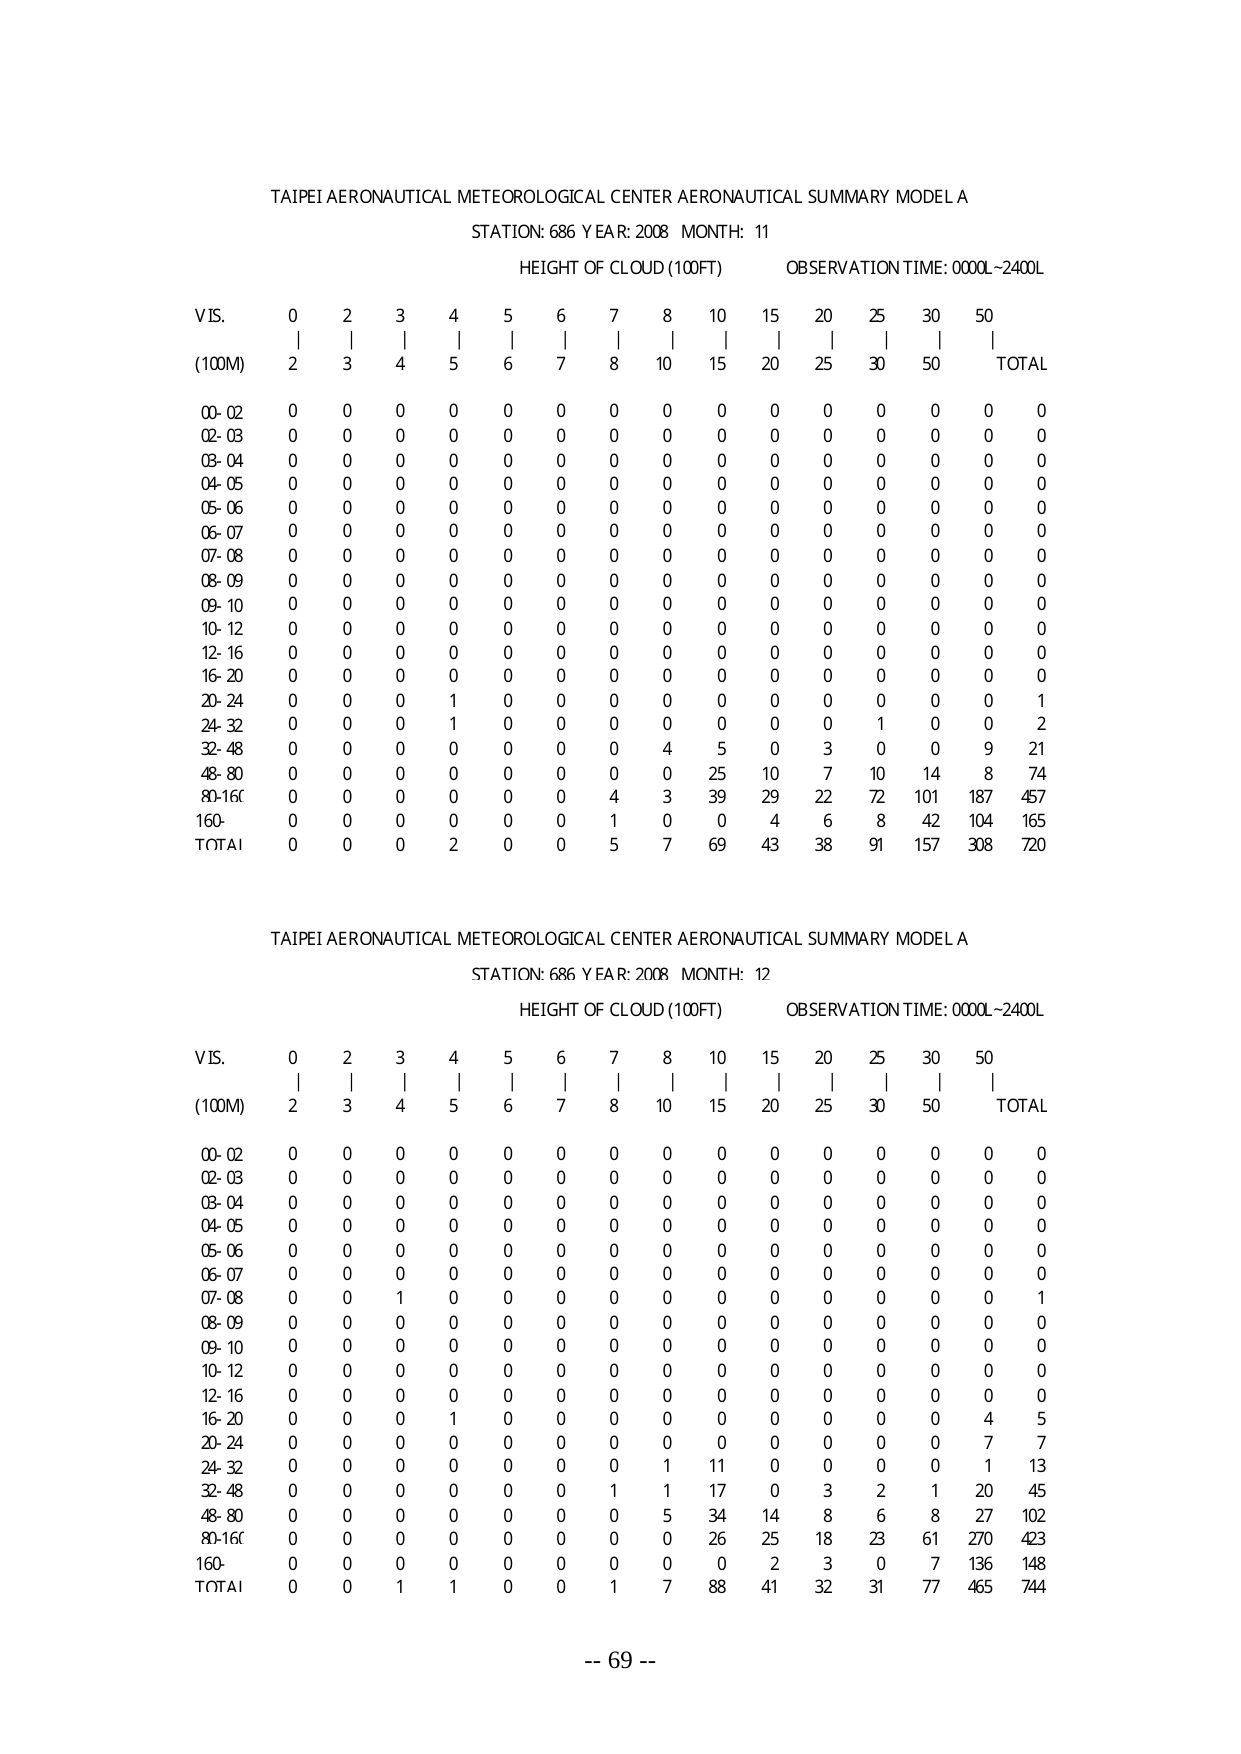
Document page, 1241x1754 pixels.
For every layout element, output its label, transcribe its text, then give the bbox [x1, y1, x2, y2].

text -- 69 -- [543, 1637, 697, 1674]
